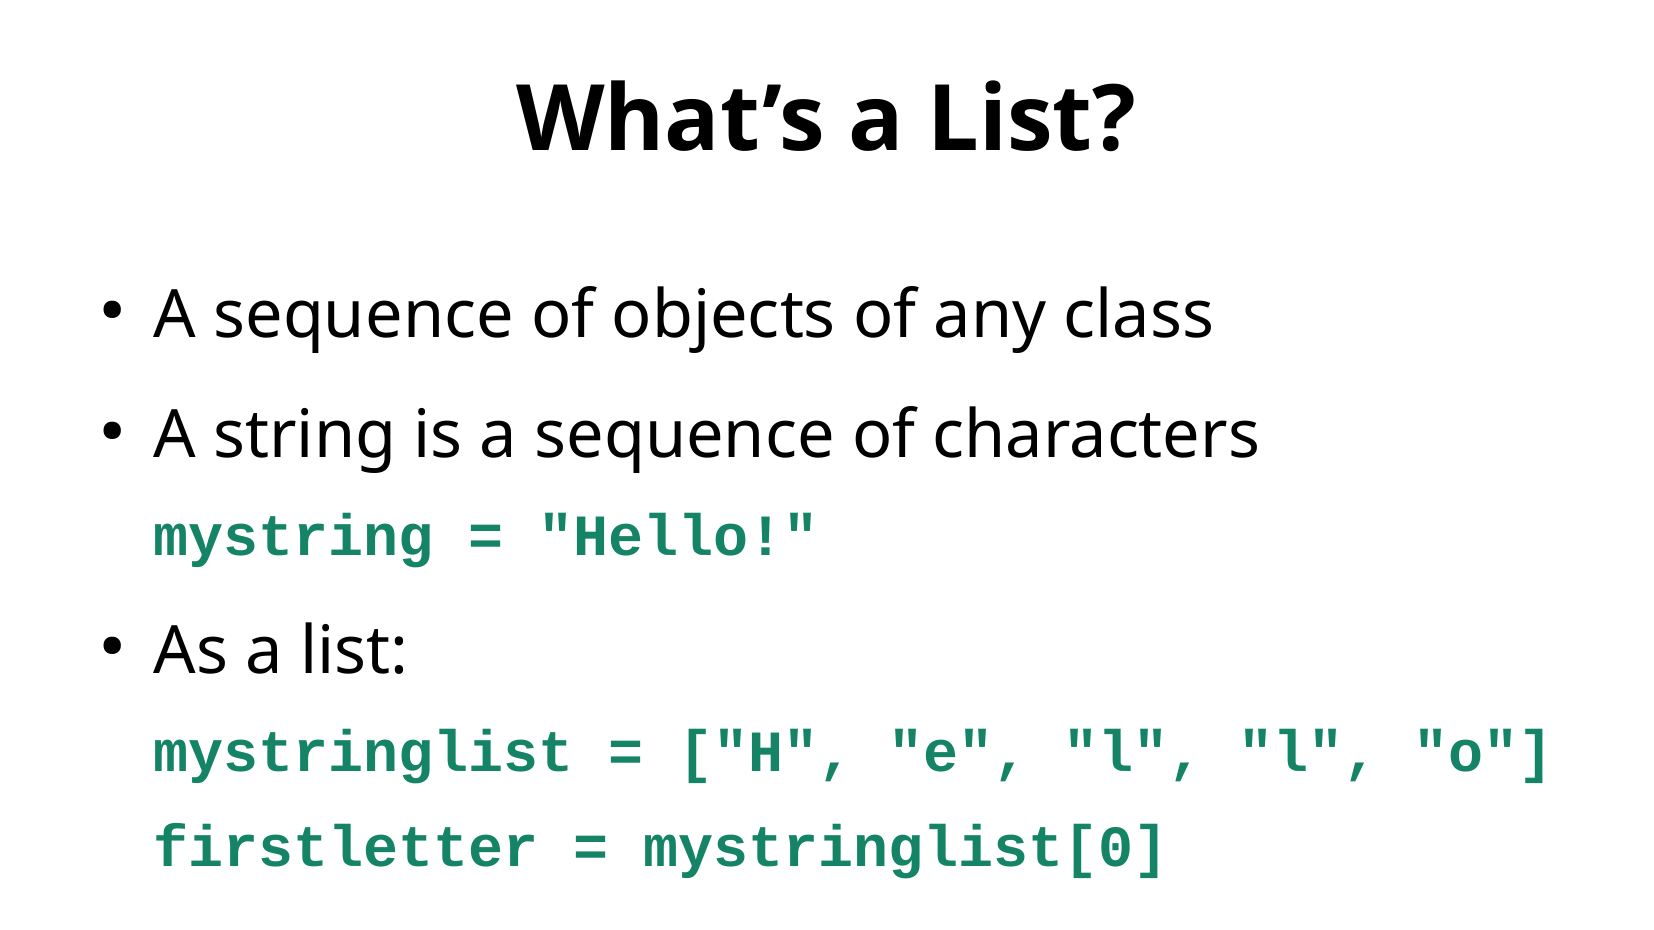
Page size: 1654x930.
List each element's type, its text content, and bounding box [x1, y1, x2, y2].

list A sequence of objects of any class A string is a sequence of characters mystring = "Hello!" As a list: mystringlist = ["H", "e", "l", "l", "o"] firstletter = mystringlist[0] [82, 266, 1571, 895]
title What’s a List? [82, 37, 1571, 193]
